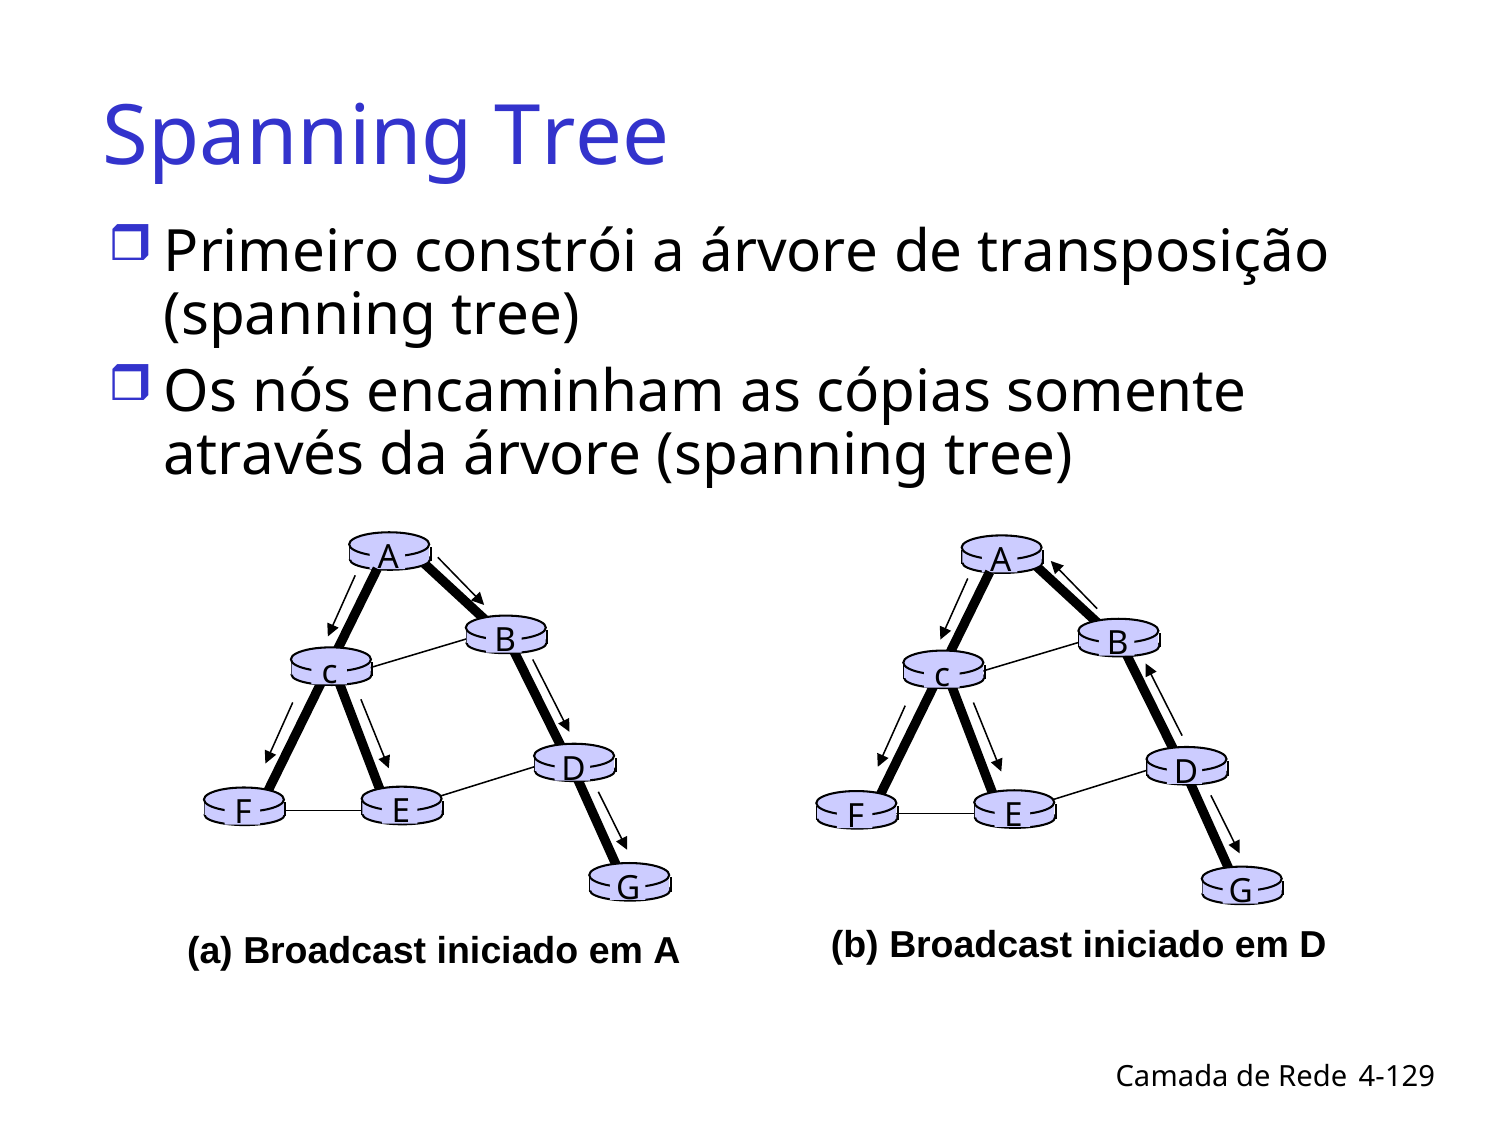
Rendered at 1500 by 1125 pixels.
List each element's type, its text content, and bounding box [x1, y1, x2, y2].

text_box A [384, 548, 391, 558]
text_box Primeiro constrói a árvore de transposição (spanning tree) Os nós encaminham as cópias somente através da árvore (spanning tree) [93, 213, 1369, 518]
text_box [531, 618, 547, 652]
text_box A [362, 527, 414, 583]
text_box [601, 746, 615, 779]
text_box [903, 653, 919, 686]
text_box A [997, 551, 1004, 561]
text_box [267, 789, 285, 824]
text_box G [601, 858, 656, 914]
text_box [1144, 621, 1159, 655]
text_box [1078, 622, 1091, 654]
text_box [414, 534, 430, 568]
text_box [465, 618, 479, 651]
text_box [1146, 750, 1158, 782]
text_box [425, 788, 442, 823]
text_box [290, 649, 306, 683]
text_box (b) Broadcast iniciado em D [816, 912, 1342, 973]
text_box 4-<número> [1339, 1050, 1451, 1125]
text_box c [919, 645, 966, 702]
text_box [656, 866, 670, 899]
text_box [353, 649, 372, 684]
text_box [589, 866, 601, 898]
text_box [974, 792, 989, 826]
text_box D [1158, 742, 1213, 798]
text_box [961, 538, 975, 571]
text_box A [975, 530, 1027, 587]
text_box [966, 652, 984, 687]
text_box [816, 793, 831, 827]
text_box B [479, 610, 531, 667]
text_box [361, 789, 376, 822]
text_box [349, 535, 362, 567]
text_box [1268, 869, 1282, 902]
text_box [879, 793, 897, 827]
text_box F [831, 786, 879, 842]
text_box Camada de Rede [887, 1050, 1339, 1125]
text_box c [306, 642, 353, 699]
text_box [1027, 538, 1042, 571]
text_box D [546, 739, 601, 795]
text_box [1038, 792, 1055, 826]
text_box [534, 747, 546, 778]
text_box E [989, 785, 1038, 841]
text_box [1201, 870, 1213, 901]
text_box Spanning Tree [87, 37, 1363, 225]
text_box G [1213, 861, 1268, 912]
text_box B [1091, 614, 1144, 670]
text_box F [219, 783, 267, 839]
text_box (a) Broadcast iniciado em A [172, 918, 696, 979]
text_box E [376, 781, 425, 838]
text_box [203, 790, 219, 823]
text_box [1213, 750, 1227, 783]
